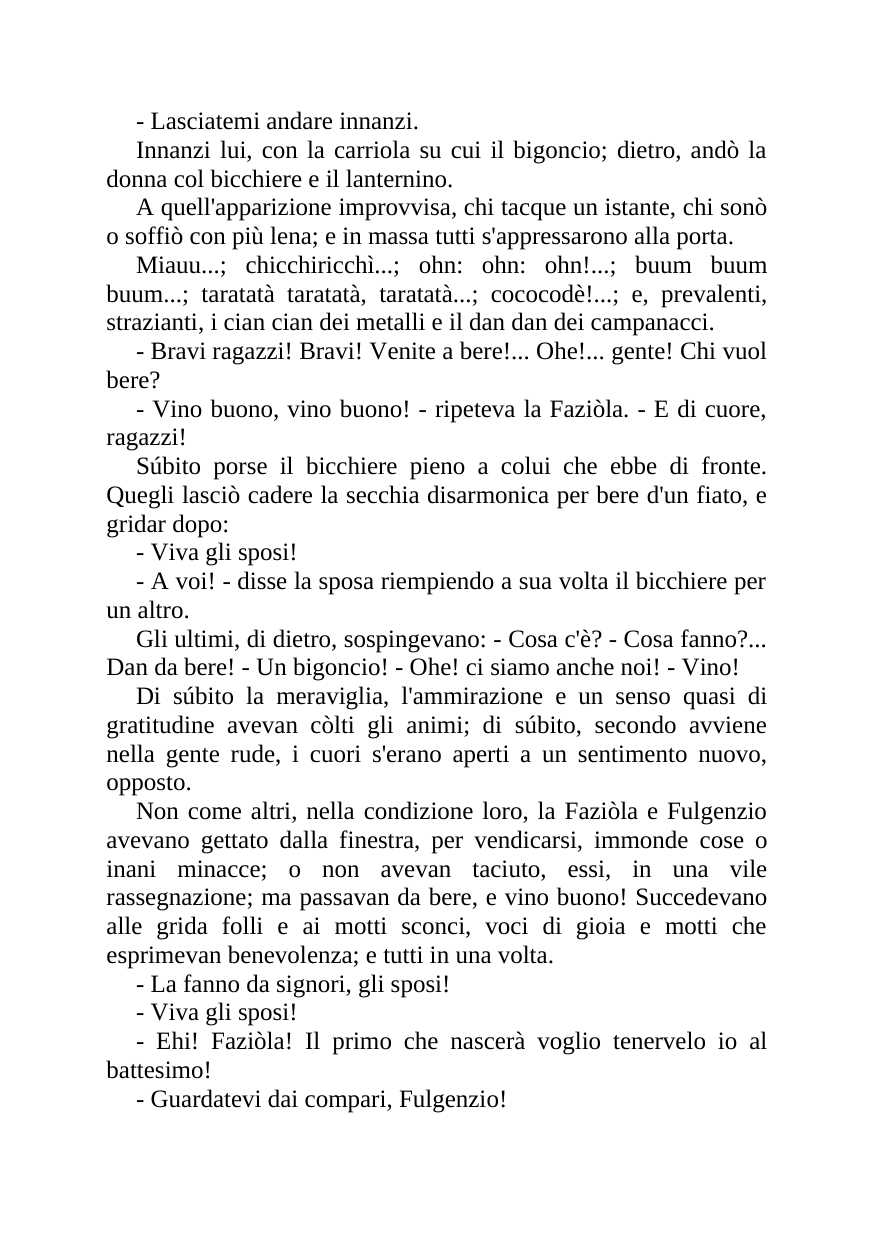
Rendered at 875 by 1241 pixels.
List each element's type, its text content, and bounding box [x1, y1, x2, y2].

text Gli ultimi, di dietro, sospingevano: - Cosa c'è? - Cosa fanno?... Dan da bere! - Un bigoncio! - Ohe! ci siamo anche noi! - Vino! [106, 624, 768, 681]
text - Viva gli sposi! [106, 997, 768, 1026]
text - Bravi ragazzi! Bravi! Venite a bere!... Ohe!... gente! Chi vuol bere? [106, 336, 768, 394]
text Miauu...; chicchiricchì...; ohn: ohn: ohn!...; buum buum buum...; taratatà taratatà, taratatà...; cococodè!...; e, prevalenti, strazianti, i cian cian dei metalli e il dan dan dei campanacci. [106, 250, 768, 336]
text A quell'apparizione improvvisa, chi tacque un istante, chi sonò o soffiò con più lena; e in massa tutti s'appressarono alla porta. [106, 192, 768, 250]
text - Lasciatemi andare innanzi. [106, 106, 768, 135]
text Di súbito la meraviglia, l'ammirazione e un senso quasi di gratitudine avevan còlti gli animi; di súbito, secondo avviene nella gente rude, i cuori s'erano aperti a un sentimento nuovo, opposto. [106, 681, 768, 796]
text - Vino buono, vino buono! - ripeteva la Faziòla. - E di cuore, ragazzi! [106, 394, 768, 451]
text - Guardatevi dai compari, Fulgenzio! [106, 1084, 768, 1112]
text - A voi! - disse la sposa riempiendo a sua volta il bicchiere per un altro. [106, 566, 768, 624]
text Innanzi lui, con la carriola su cui il bigoncio; dietro, andò la donna col bicchiere e il lanternino. [106, 135, 768, 192]
text - Viva gli sposi! [106, 537, 768, 566]
text - Ehi! Faziòla! Il primo che nascerà voglio tenervelo io al battesimo! [106, 1026, 768, 1084]
text Non come altri, nella condizione loro, la Faziòla e Fulgenzio avevano gettato dalla finestra, per vendicarsi, immonde cose o inani minacce; o non avevan taciuto, essi, in una vile rassegnazione; ma passavan da bere, e vino buono! Succedevano alle grida folli e ai motti sconci, voci di gioia e motti che esprimevan benevolenza; e tutti in una volta. [106, 796, 768, 969]
text Súbito porse il bicchiere pieno a colui che ebbe di fronte. Quegli lasciò cadere la secchia disarmonica per bere d'un fiato, e gridar dopo: [106, 451, 768, 537]
text - La fanno da signori, gli sposi! [106, 969, 768, 997]
